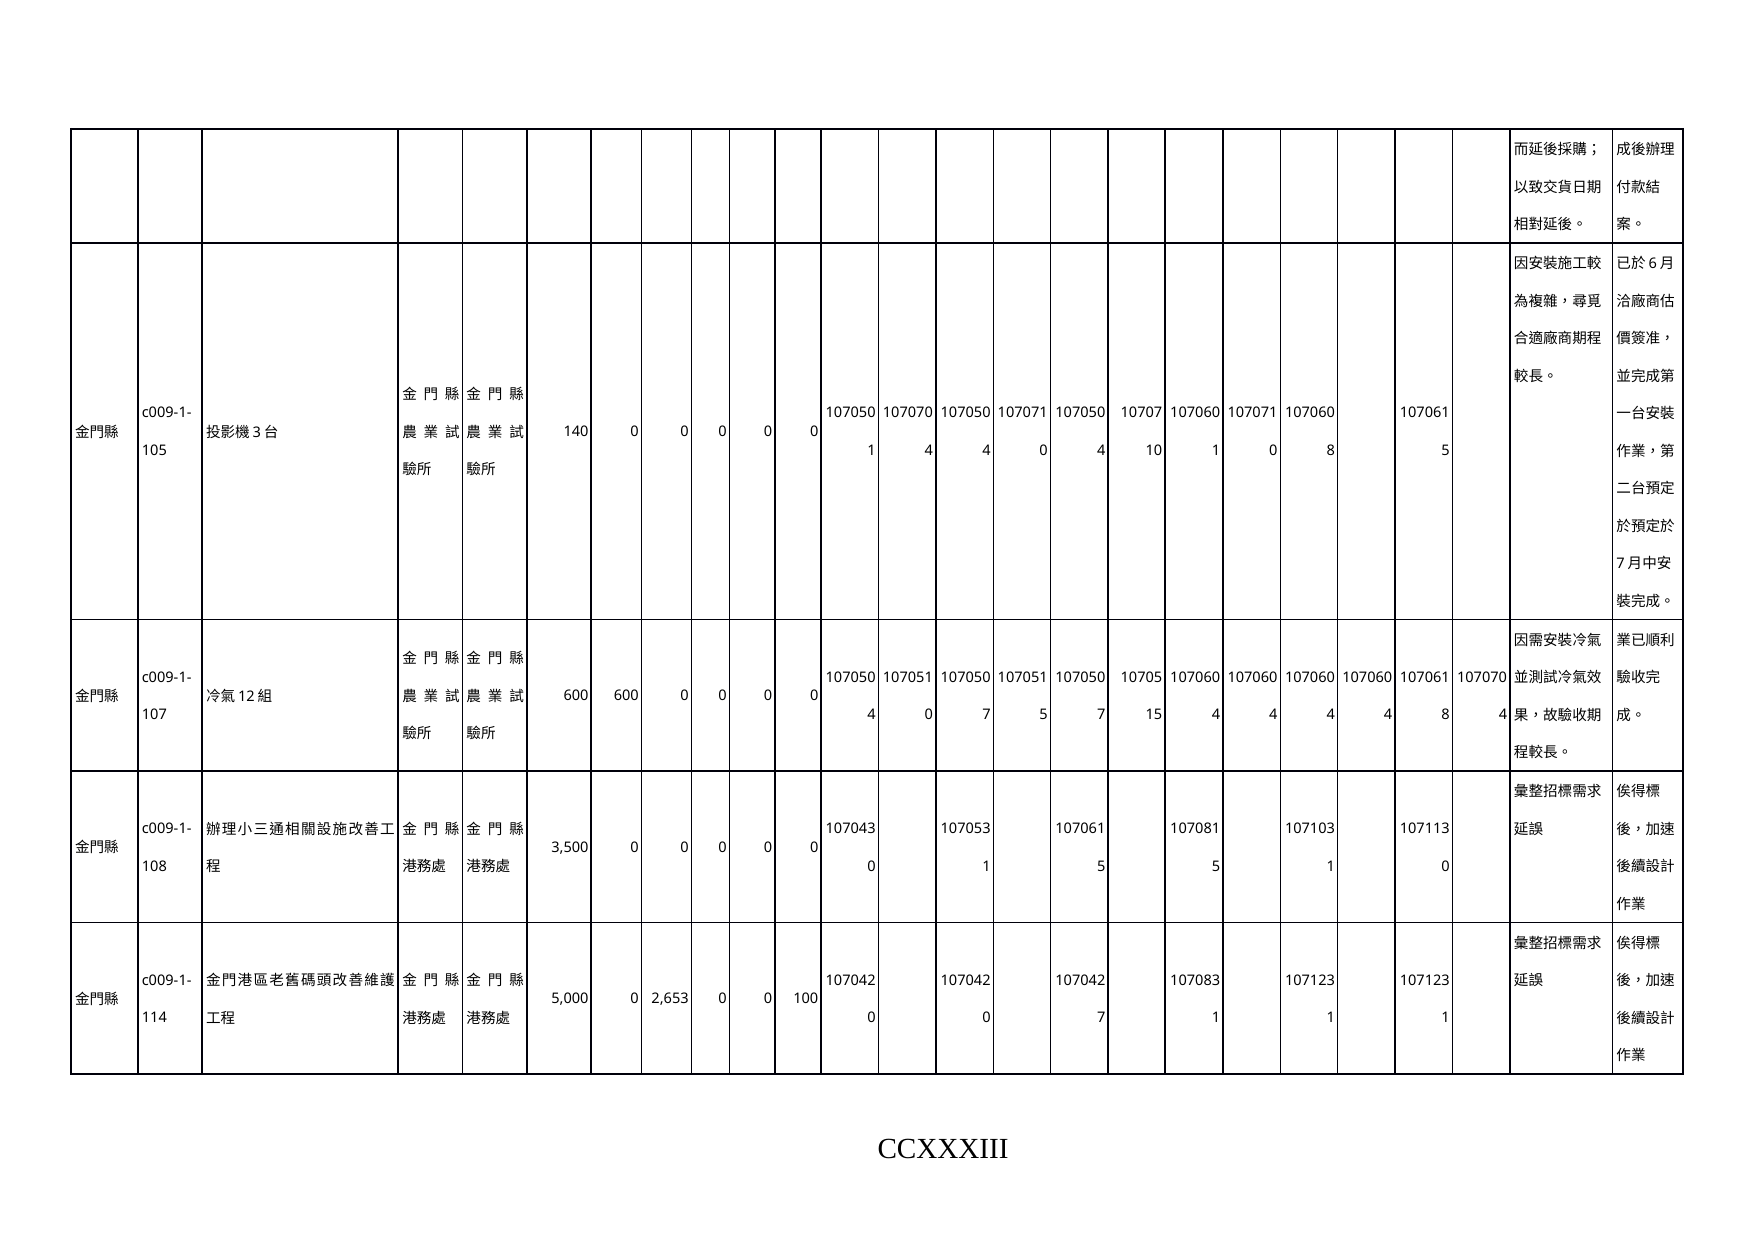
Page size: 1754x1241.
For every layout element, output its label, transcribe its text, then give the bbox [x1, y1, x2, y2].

table_cell [592, 130, 641, 242]
table_cell [203, 130, 397, 242]
table_cell 0 [592, 923, 641, 1073]
table_cell 1071231 [1396, 923, 1452, 1073]
table_cell 1070504 [937, 244, 993, 618]
table_cell [994, 923, 1050, 1073]
table_cell 1070604 [1338, 620, 1394, 770]
table_cell 0 [730, 772, 774, 922]
table_cell [776, 130, 820, 242]
table_cell 0 [692, 772, 729, 922]
table_cell 1070704 [1453, 620, 1509, 770]
table_cell c009-1-105 [139, 244, 201, 618]
table_cell [1224, 923, 1280, 1073]
table_cell 1070704 [879, 244, 935, 618]
table_cell c009-1-107 [139, 620, 201, 770]
table_cell 金門縣農業試驗所 [463, 620, 526, 770]
table_cell 0 [642, 772, 691, 922]
table_cell 1070507 [937, 620, 993, 770]
table_cell [139, 130, 201, 242]
table_cell 5,000 [528, 923, 590, 1073]
table_cell [1338, 130, 1394, 242]
table_cell 0 [730, 923, 774, 1073]
table_cell 金門縣 [72, 923, 137, 1073]
table_cell 1070430 [822, 772, 878, 922]
table_cell 1070427 [1051, 923, 1107, 1073]
table_cell 0 [776, 620, 820, 770]
table_cell [994, 772, 1050, 922]
table_cell 1070504 [822, 620, 878, 770]
table_cell 0 [692, 620, 729, 770]
table_cell [1281, 130, 1337, 242]
table_cell 因安裝施工較為複雜，尋覓合適廠商期程較長。 [1511, 244, 1612, 618]
table_cell [528, 130, 590, 242]
table_cell 金門縣農業試驗所 [399, 244, 462, 618]
table_cell 1070601 [1166, 244, 1222, 618]
table_cell [1109, 923, 1164, 1073]
table_cell 1070515 [1109, 620, 1164, 770]
table_cell [463, 130, 526, 242]
table_cell 100 [776, 923, 820, 1073]
table_cell [692, 130, 729, 242]
table_cell 金門縣 [72, 620, 137, 770]
table_cell 0 [692, 244, 729, 618]
table_cell 成後辦理付款結案。 [1613, 130, 1682, 242]
table_cell 金門縣港務處 [399, 772, 462, 922]
table_cell [1109, 130, 1164, 242]
table_cell 0 [692, 923, 729, 1073]
table_cell 1070710 [1109, 244, 1164, 618]
table_cell 0 [642, 244, 691, 618]
table_cell 2,653 [642, 923, 691, 1073]
table_cell 1070510 [879, 620, 935, 770]
table_cell 1070420 [937, 923, 993, 1073]
table_cell 金門縣 [72, 772, 137, 922]
table_cell [1338, 772, 1394, 922]
table_cell 1070815 [1166, 772, 1222, 922]
table_cell 投影機3台 [203, 244, 397, 618]
table_cell [1453, 923, 1509, 1073]
table_cell 140 [528, 244, 590, 618]
table_cell [1224, 130, 1280, 242]
table_cell 金門縣 [72, 244, 137, 618]
table_cell 1070604 [1281, 620, 1337, 770]
table_cell [1338, 244, 1394, 618]
table_cell 1070608 [1281, 244, 1337, 618]
table_cell 辦理小三通相關設施改善工程 [203, 772, 397, 922]
table_cell [822, 130, 878, 242]
table_cell 1070831 [1166, 923, 1222, 1073]
table_cell 0 [592, 244, 641, 618]
table_cell 1070420 [822, 923, 878, 1073]
table_cell 1070615 [1396, 244, 1452, 618]
table_cell 1071231 [1281, 923, 1337, 1073]
table_cell 因需安裝冷氣並測試冷氣效果，故驗收期程較長。 [1511, 620, 1612, 770]
table_cell [1051, 130, 1107, 242]
table_cell 金門縣農業試驗所 [399, 620, 462, 770]
table_cell 1071130 [1396, 772, 1452, 922]
table_cell 金門縣農業試驗所 [463, 244, 526, 618]
table_cell 俟得標後，加速後續設計作業 [1613, 923, 1682, 1073]
table_cell [730, 130, 774, 242]
table_cell [1224, 772, 1280, 922]
table_cell 彙整招標需求延誤 [1511, 772, 1612, 922]
table_cell [1453, 130, 1509, 242]
table_cell [642, 130, 691, 242]
table_cell [1453, 772, 1509, 922]
table_cell 600 [592, 620, 641, 770]
table_cell [937, 130, 993, 242]
table_cell 金門縣港務處 [463, 772, 526, 922]
table_cell 1070710 [994, 244, 1050, 618]
table_cell [1109, 772, 1164, 922]
table_cell [879, 130, 935, 242]
table_cell 0 [730, 620, 774, 770]
table_cell 0 [592, 772, 641, 922]
table_cell 1070710 [1224, 244, 1280, 618]
table_cell 0 [730, 244, 774, 618]
table_cell [1396, 130, 1452, 242]
table_cell [1338, 923, 1394, 1073]
table_cell c009-1-108 [139, 772, 201, 922]
table_cell 1070515 [994, 620, 1050, 770]
table_cell [879, 923, 935, 1073]
table_cell [1166, 130, 1222, 242]
table_cell 已於6月洽廠商估價簽准，並完成第一台安裝作業，第二台預定於預定於7月中安裝完成。 [1613, 244, 1682, 618]
table_cell 1070618 [1396, 620, 1452, 770]
table_cell 1071031 [1281, 772, 1337, 922]
table_cell [72, 130, 137, 242]
table_cell 金門縣港務處 [399, 923, 462, 1073]
table_cell 1070604 [1166, 620, 1222, 770]
table_cell 俟得標後，加速後續設計作業 [1613, 772, 1682, 922]
table_cell [879, 772, 935, 922]
table_cell 1070504 [1051, 244, 1107, 618]
table_cell 金門縣港務處 [463, 923, 526, 1073]
table_cell [1453, 244, 1509, 618]
table_cell 600 [528, 620, 590, 770]
table_cell [399, 130, 462, 242]
table_cell 1070604 [1224, 620, 1280, 770]
table_cell 1070501 [822, 244, 878, 618]
table_cell 1070615 [1051, 772, 1107, 922]
table_cell 而延後採購；以致交貨日期相對延後。 [1511, 130, 1612, 242]
table_cell 0 [642, 620, 691, 770]
table_cell 0 [776, 772, 820, 922]
table_cell 3,500 [528, 772, 590, 922]
table_cell 1070531 [937, 772, 993, 922]
table_cell 金門港區老舊碼頭改善維護工程 [203, 923, 397, 1073]
table_cell 0 [776, 244, 820, 618]
table_cell c009-1-114 [139, 923, 201, 1073]
table_cell 業已順利驗收完成。 [1613, 620, 1682, 770]
table_cell 彙整招標需求延誤 [1511, 923, 1612, 1073]
table_cell 冷氣12組 [203, 620, 397, 770]
table_cell [994, 130, 1050, 242]
table_cell 1070507 [1051, 620, 1107, 770]
